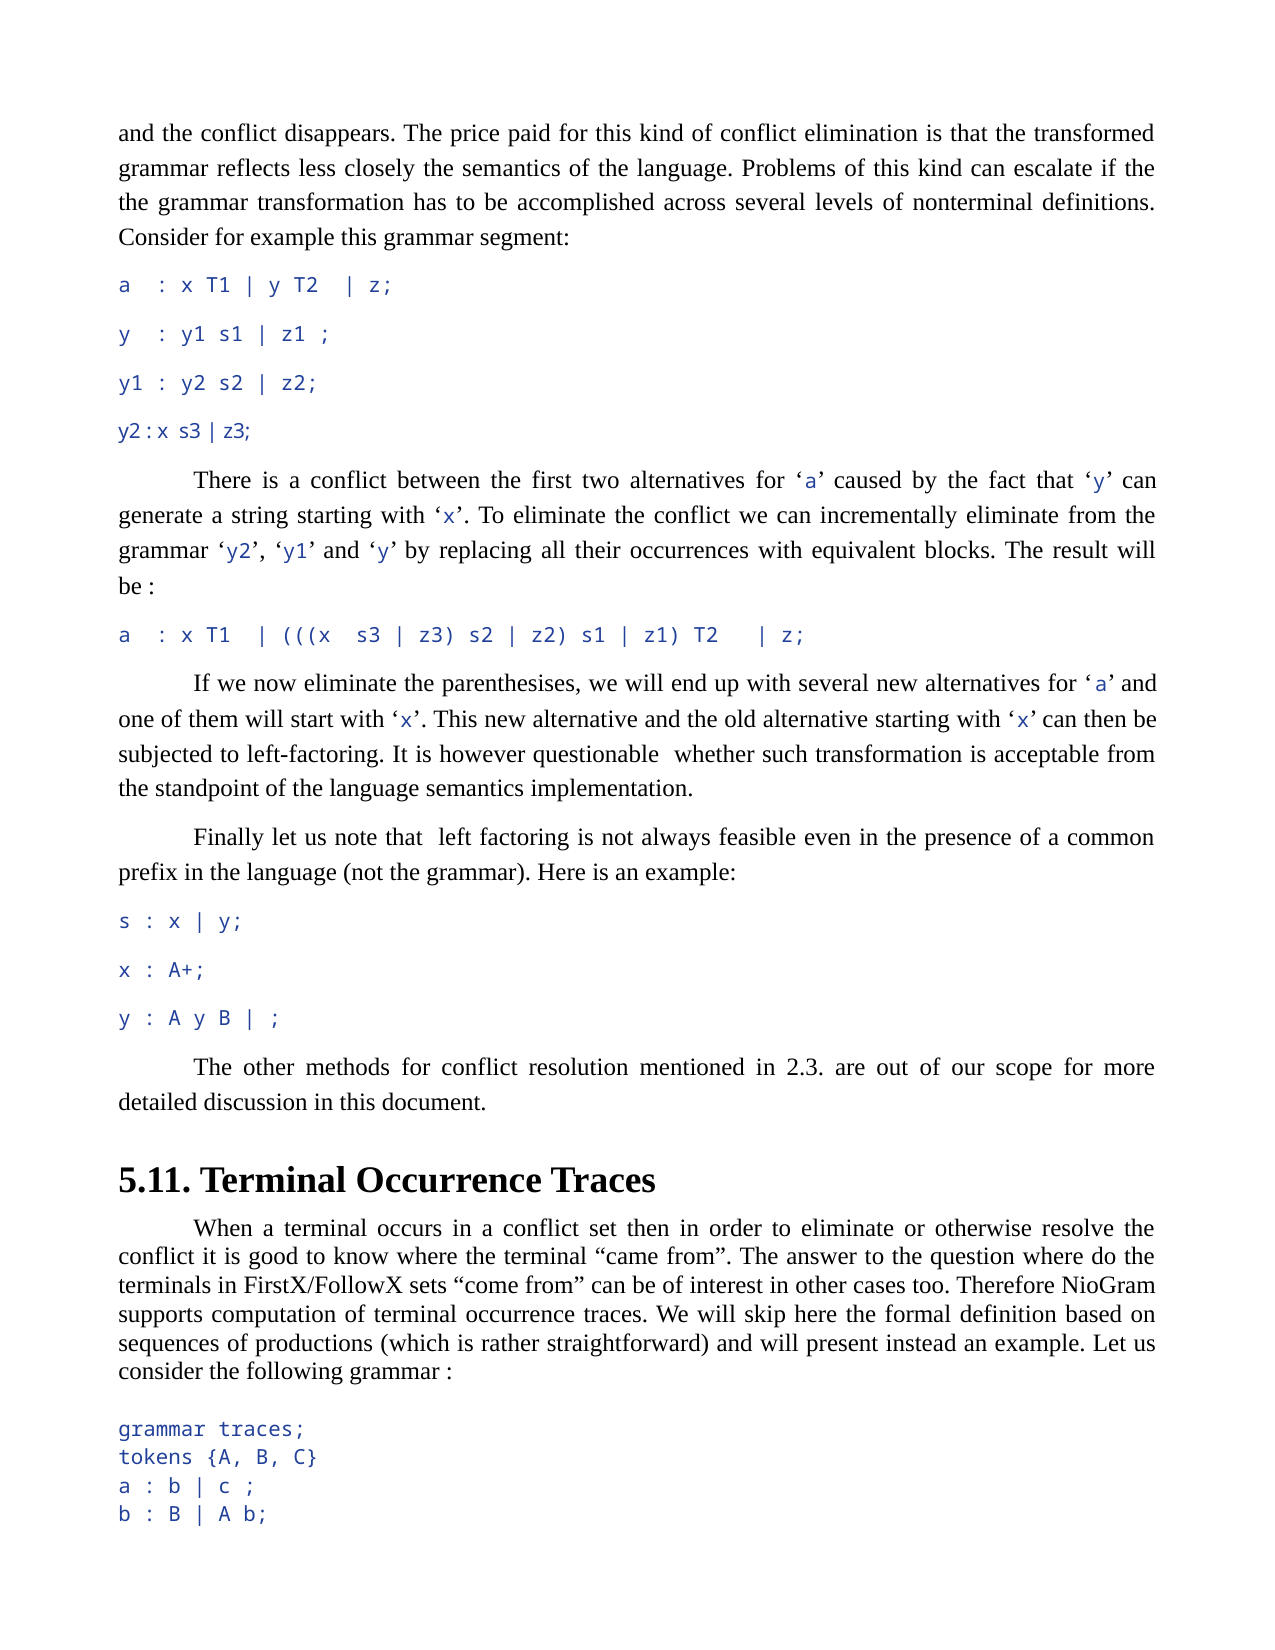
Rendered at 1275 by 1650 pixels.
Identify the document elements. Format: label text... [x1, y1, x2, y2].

text x : A+; [118, 955, 1157, 983]
text a : x T1 | y T2 | z; [118, 271, 1157, 299]
text y1 : y2 s2 | z2; [118, 368, 1157, 396]
text There is a conflict between the first two alternatives for ‘a’ caused by the fact that ‘y’ can generate a string starting with ‘x’. To eliminate the conflict we can incrementally eliminate from the grammar ‘y2’, ‘y1’ and ‘y’ by replacing all their occurrences with equivalent blocks. The result will be : [118, 465, 1157, 599]
text b : B | A b; [118, 1499, 1157, 1528]
text y : A y B | ; [118, 1003, 1157, 1032]
text When a terminal occurs in a conflict set then in order to eliminate or otherwise resolve the conflict it is good to know where the terminal “came from”. The answer to the question where do the terminals in FirstX/FollowX sets “come from” can be of interest in other cases too. Therefore NioGram supports computation of terminal occurrence traces. We will skip here the formal definition based on sequences of productions (which is rather straightforward) and will present instead an example. Let us consider the following grammar : [118, 1213, 1157, 1385]
text tokens {A, B, C} [118, 1442, 1157, 1471]
text s : x | y; [118, 906, 1157, 934]
subtitle 5.11. Terminal Occurrence Traces [118, 1157, 1157, 1200]
text grammar traces; [118, 1414, 1157, 1442]
text y : y1 s1 | z1 ; [118, 319, 1157, 348]
text a : b | c ; [118, 1471, 1157, 1499]
text y2 : x s3 | z3; [118, 417, 1157, 445]
text The other methods for conflict resolution mentioned in 2.3. are out of our scope for more detailed discussion in this document. [118, 1052, 1157, 1116]
text and the conflict disappears. The price paid for this kind of conflict elimination is that the transformed grammar reflects less closely the semantics of the language. Problems of this kind can escalate if the the grammar transformation has to be accomplished across several levels of nonterminal definitions. Consider for example this grammar segment: [118, 118, 1157, 250]
text Finally let us note that left factoring is not always feasible even in the presence of a common prefix in the language (not the grammar). Here is an example: [118, 822, 1157, 886]
text a : x T1 | (((x s3 | z3) s2 | z2) s1 | z1) T2 | z; [118, 620, 1157, 648]
text If we now eliminate the parenthesises, we will end up with several new alternatives for ‘a’ and one of them will start with ‘x’. This new alternative and the old alternative starting with ‘x’ can then be subjected to left-factoring. It is however questionable whether such transformation is acceptable from the standpoint of the language semantics implementation. [118, 668, 1157, 802]
